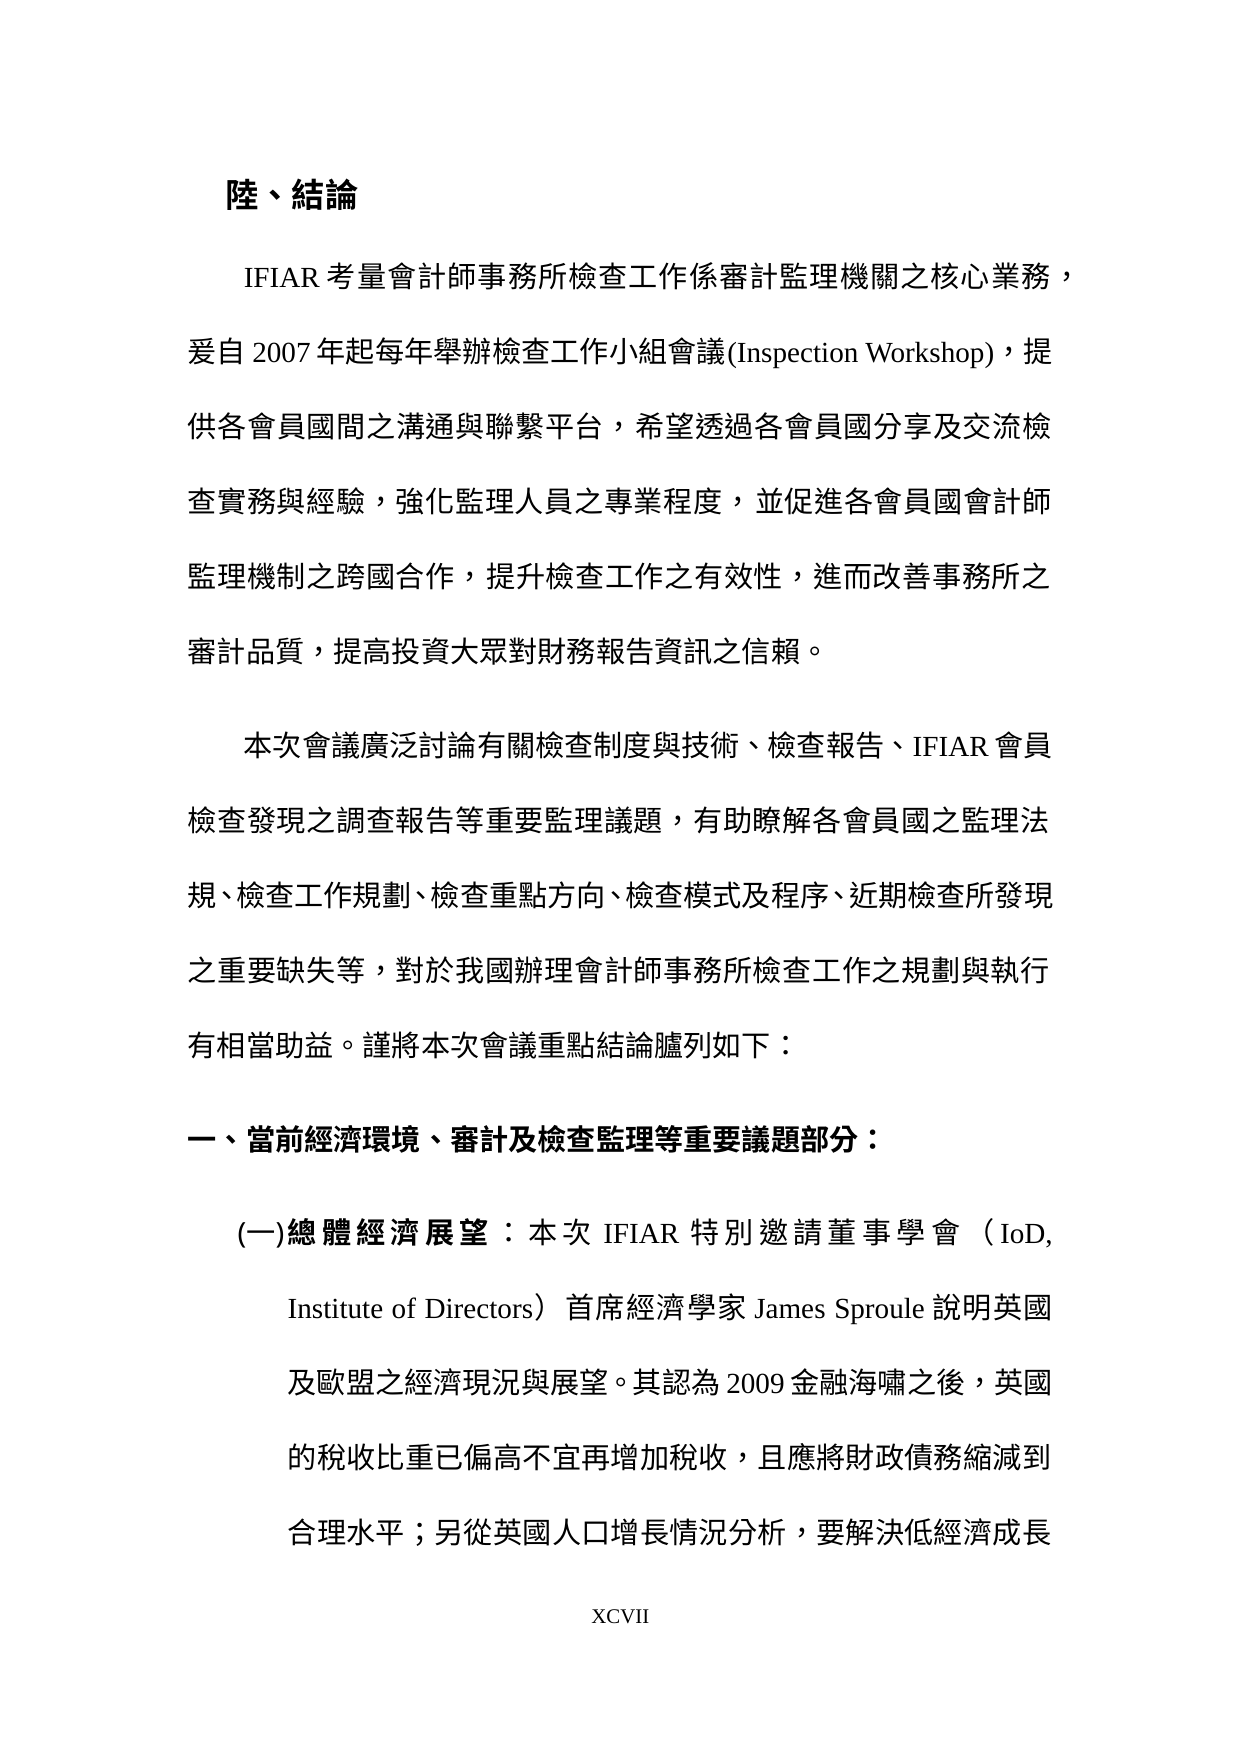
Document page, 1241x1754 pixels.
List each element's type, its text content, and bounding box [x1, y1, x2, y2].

text IFIAR考量會計師事務所檢查工作係審計監理機關之核心業務，爰自2007年起每年舉辦檢查工作小組會議(Inspection Workshop)，提供各會員國間之溝通與聯繫平台，希望透過各會員國分享及交流檢查實務與經驗，強化監理人員之專業程度，並促進各會員國會計師監理機制之跨國合作，提升檢查工作之有效性，進而改善事務所之審計品質，提高投資大眾對財務報告資訊之信賴。 [187, 237, 1053, 687]
text 本次會議廣泛討論有關檢查制度與技術、檢查報告、IFIAR會員檢查發現之調查報告等重要監理議題，有助瞭解各會員國之監理法規、檢查工作規劃、檢查重點方向、檢查模式及程序、近期檢查所發現之重要缺失等，對於我國辦理會計師事務所檢查工作之規劃與執行有相當助益。謹將本次會議重點結論臚列如下： [187, 706, 1053, 1081]
text 一、當前經濟環境、審計及檢查監理等重要議題部分： [187, 1100, 1053, 1175]
list 總體經濟展望：本次IFIAR特別邀請董事學會（IoD, Institute of Directors）首席經濟學家James Sproule說明英國及歐盟之經濟現況與展望。其認為2009金融海嘯之後，英國的稅收比重已偏高不宜再增加稅收，且應將財政債務縮減到合理水平；另從英國人口增長情況分析，要解決低經濟成長 [237, 1194, 1053, 1569]
text 陸、結論 [225, 164, 1053, 219]
